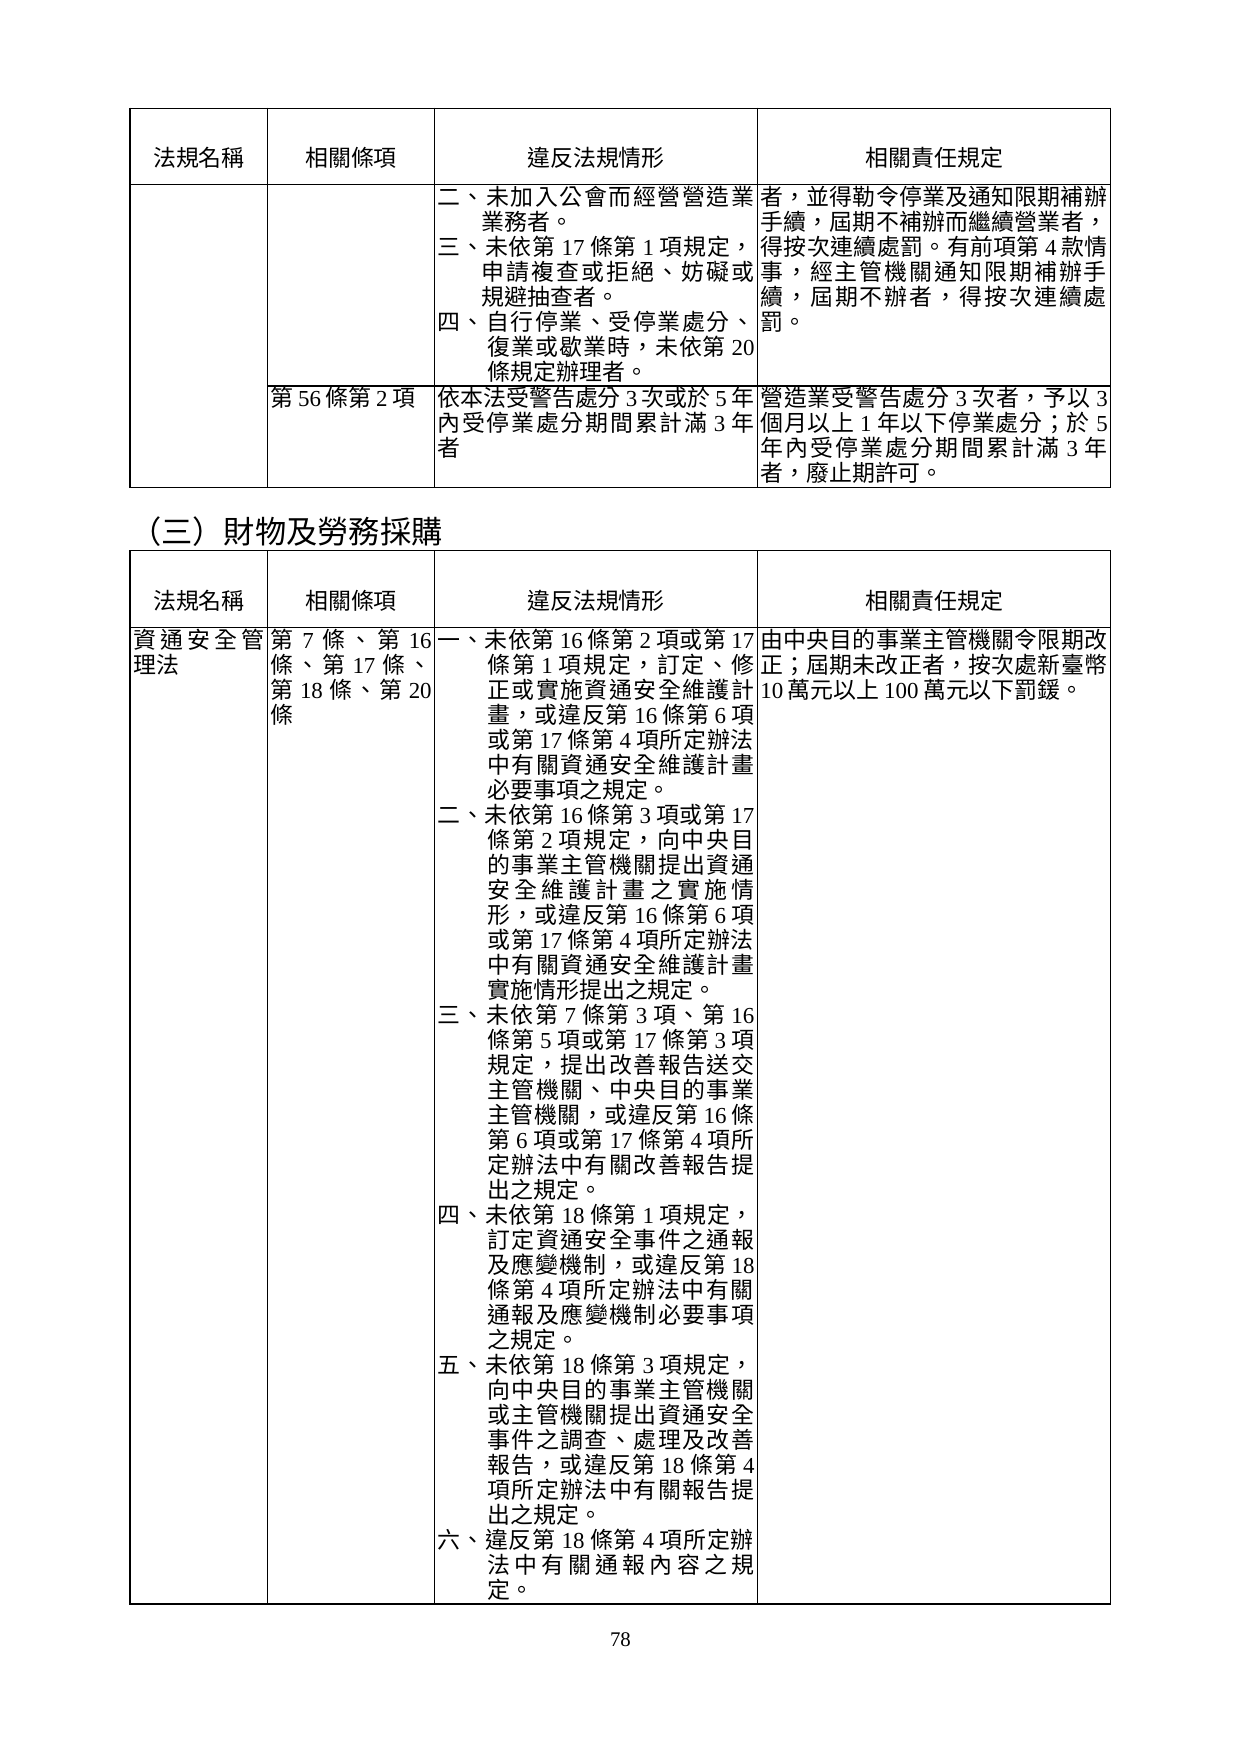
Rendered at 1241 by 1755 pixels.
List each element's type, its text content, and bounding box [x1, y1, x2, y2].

table_header 違反法規情形 [435, 551, 757, 626]
table_header 法規名稱 [131, 551, 267, 626]
table_cell [131, 185, 267, 487]
table_header 相關條項 [268, 551, 434, 626]
table_cell 二、未加入公會而經營營造業業務者。 三、未依第17條第1項規定，申請複查或拒絕、妨礙或規避抽查者。 四、自行停業、受停業處分、復業或歇業時，未依第20條規定辦理者。 [435, 185, 757, 385]
text （三）財物及勞務採購 [130, 488, 1110, 550]
table_header 相關責任規定 [758, 109, 1110, 184]
table_cell 營造業受警告處分3次者，予以3個月以上1年以下停業處分；於5年內受停業處分期間累計滿3年者，廢止期許可。 [758, 387, 1110, 487]
table_cell 依本法受警告處分3次或於5年內受停業處分期間累計滿3年者 [435, 387, 757, 487]
table_header 違反法規情形 [435, 109, 757, 184]
table_header 法規名稱 [131, 109, 267, 184]
table_header 相關責任規定 [758, 551, 1110, 626]
table_cell 者，並得勒令停業及通知限期補辦手續，屆期不補辦而繼續營業者，得按次連續處罰。有前項第4款情事，經主管機關通知限期補辦手續，屆期不辦者，得按次連續處罰。 [758, 185, 1110, 385]
table_cell 第7條、第16條、第17條、第18條、第20條 [268, 628, 434, 1603]
table_cell 一、未依第16條第2項或第17條第1項規定，訂定、修正或實施資通安全維護計畫，或違反第16條第6項或第17條第4項所定辦法中有關資通安全維護計畫必要事項之規定。 二、未依第16條第3項或第17條第2項規定，向中央目的事業主管機關提出資通安全維護計畫之實施情形，或違反第16條第6項或第17條第4項所定辦法中有關資通安全維護計畫實施情形提出之規定。 三、未依第7條第3項、第16條第5項或第17條第3項規定，提出改善報告送交主管機關、中央目的事業主管機關，或違反第16條第6項或第17條第4項所定辦法中有關改善報告提出之規定。 四、未依第18條第1項規定，訂定資通安全事件之通報及應變機制，或違反第18條第4項所定辦法中有關通報及應變機制必要事項之規定。 五、未依第18條第3項規定，向中央目的事業主管機關或主管機關提出資通安全事件之調查、處理及改善報告，或違反第18條第4項所定辦法中有關報告提出之規定。 六、違反第18條第4項所定辦法中有關通報內容之規定。 [435, 628, 757, 1603]
table_header 相關條項 [268, 109, 434, 184]
table_cell 由中央目的事業主管機關令限期改正；屆期未改正者，按次處新臺幣10萬元以上100萬元以下罰鍰。 [758, 628, 1110, 1603]
table_cell [268, 185, 434, 385]
table_cell 資通安全管理法 [131, 628, 267, 1603]
table_cell 第56條第2項 [268, 387, 434, 487]
